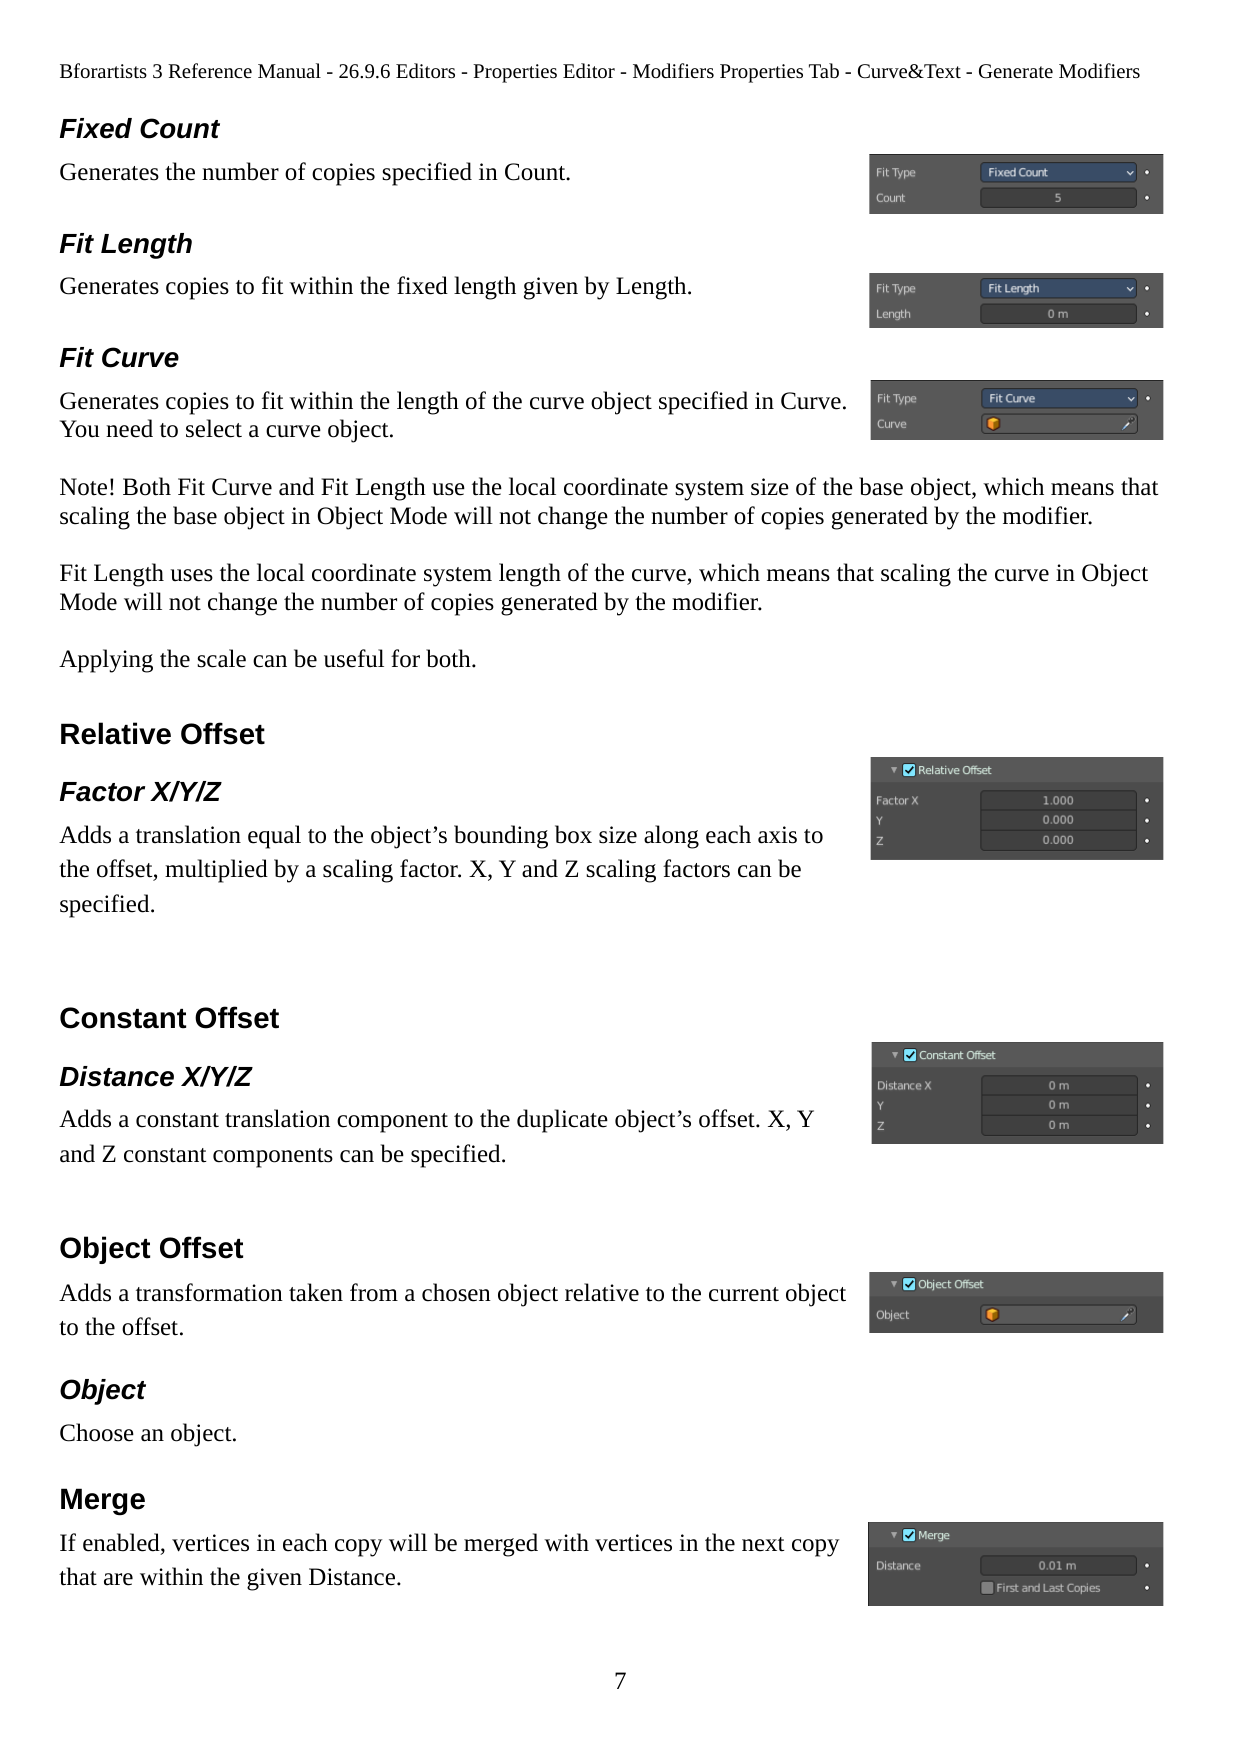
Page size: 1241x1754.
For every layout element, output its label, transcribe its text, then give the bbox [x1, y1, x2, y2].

subtitle [1164, 775, 1181, 807]
subtitle Fixed Count [59, 113, 1181, 144]
text Generates the number of copies specified in Count. [59, 157, 869, 186]
picture [868, 1522, 1164, 1606]
subtitle Distance X/Y/Z [59, 1060, 871, 1092]
text Adds a transformation taken from a chosen object relative to the current object to the offset. [59, 1278, 1181, 1341]
subtitle Fit Length [59, 227, 1181, 259]
picture [869, 273, 1164, 328]
picture [870, 380, 1164, 440]
text If enabled, vertices in each copy will be merged with vertices in the next copy that are within the given Distance. [59, 1528, 868, 1591]
text Adds a translation equal to the object’s bounding box size along each axis to the offset, multiplied by a scaling factor. X, Y and Z scaling factors can be specified. [59, 820, 1181, 917]
subtitle Fit Curve [59, 341, 1181, 373]
text Adds a constant translation component to the duplicate object’s offset. X, Y and Z constant components can be specified. [59, 1104, 1181, 1168]
subtitle Relative Offset [59, 717, 1181, 750]
subtitle Merge [59, 1482, 1181, 1515]
picture [870, 757, 1164, 860]
subtitle Constant Offset [59, 1001, 1181, 1035]
text Applying the scale can be useful for both. [59, 644, 1181, 673]
text Fit Length uses the local coordinate system length of the curve, which means that scaling the curve in Object Mode will not change the number of copies generated by the modifier. [59, 558, 1181, 616]
picture [869, 1272, 1164, 1333]
text Generates copies to fit within the length of the curve object specified in Curve. You need to select a curve object. [59, 386, 1181, 443]
subtitle Factor X/Y/Z [59, 775, 870, 807]
text Note! Both Fit Curve and Fit Length use the local coordinate system size of the base object, which means that scaling the base object in Object Mode will not change the number of copies generated by the modifier. [59, 472, 1181, 529]
subtitle [1164, 1060, 1181, 1092]
text Choose an object. [59, 1418, 1181, 1447]
subtitle Object Offset [59, 1231, 1181, 1265]
picture [869, 154, 1164, 214]
subtitle Object [59, 1374, 1181, 1406]
text Generates copies to fit within the fixed length given by Length. [59, 271, 1181, 300]
picture [871, 1042, 1164, 1144]
